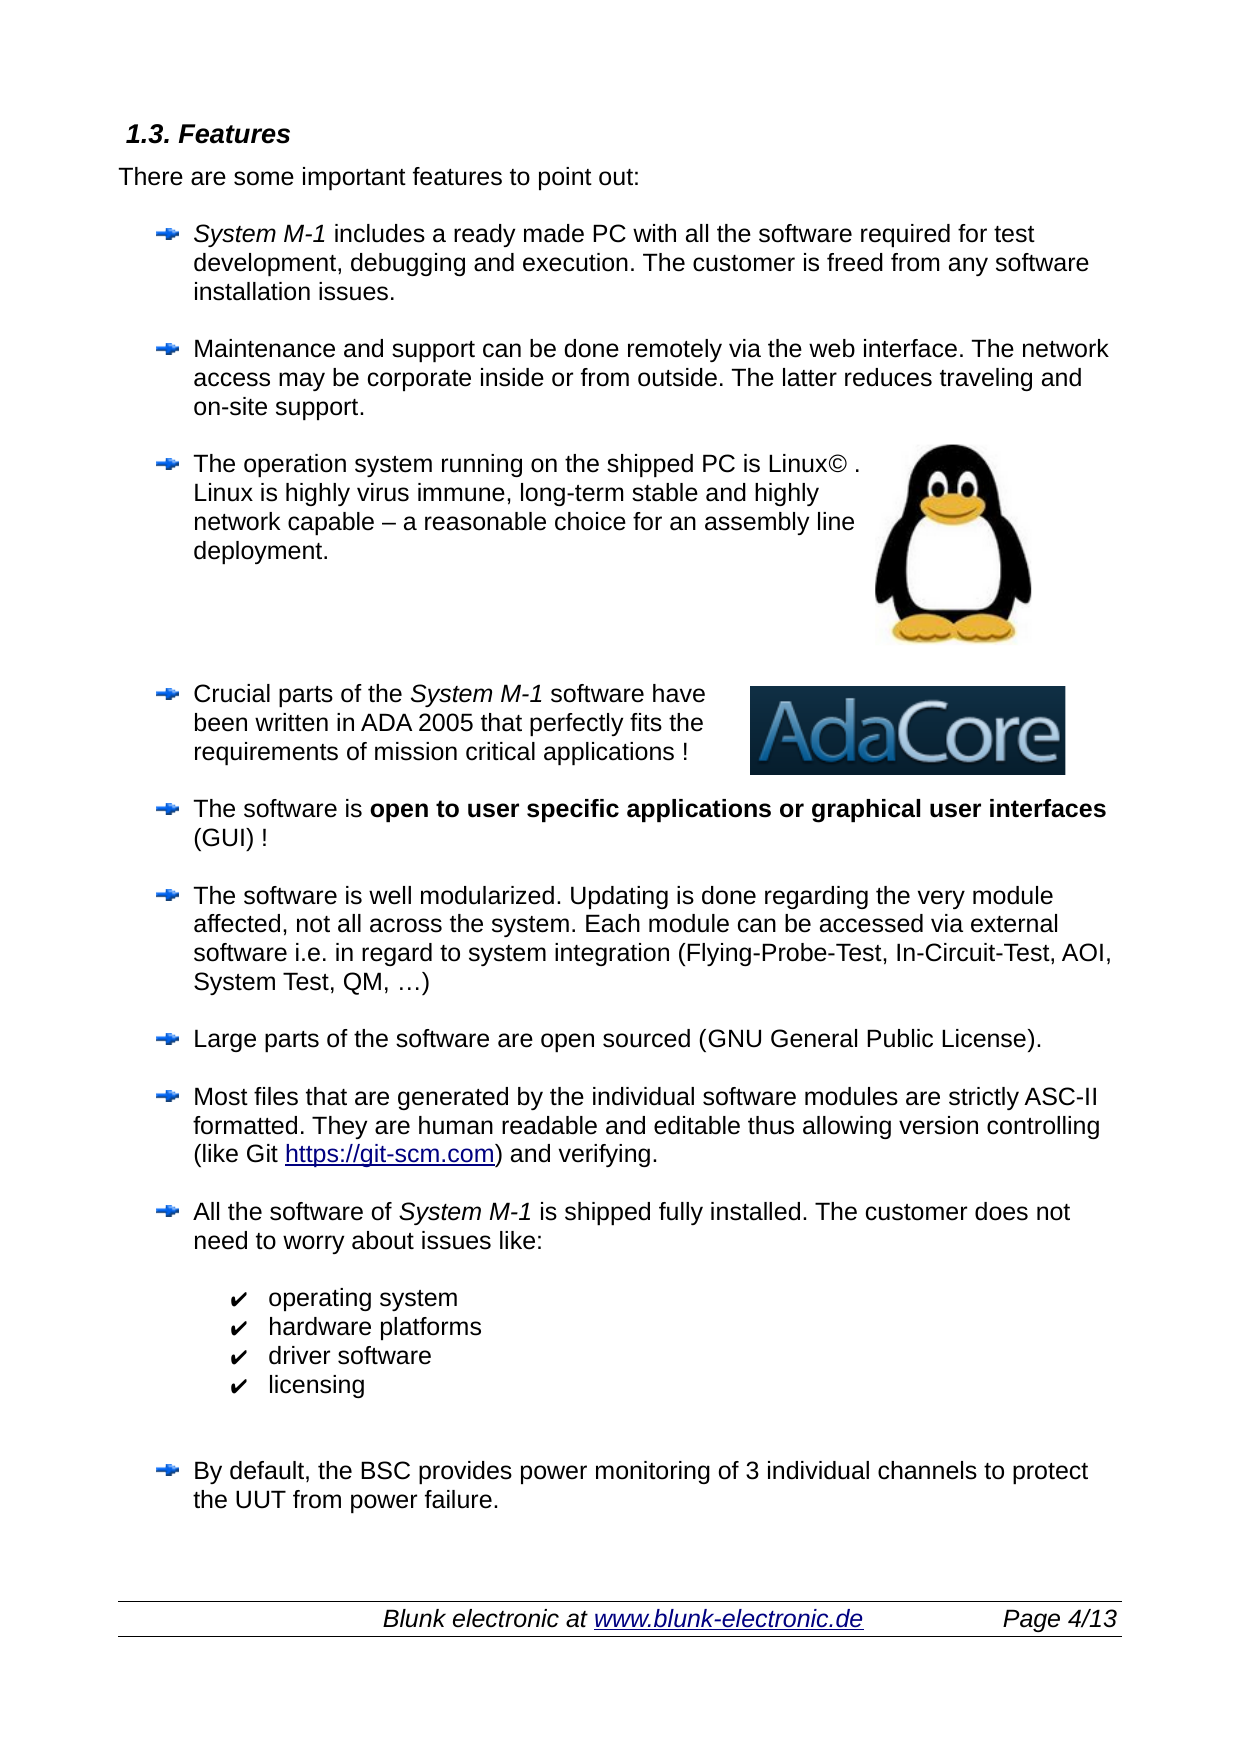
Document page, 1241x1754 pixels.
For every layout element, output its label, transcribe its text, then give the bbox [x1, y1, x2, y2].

picture [156, 803, 179, 815]
list The software is well modularized. Updating is done regarding the very module affected, not all across the system. Each module can be accessed via external software i.e. in regard to system integration (Flying-Probe-Test, In-Circuit-Test, AOI, System Test, QM, …) [156, 881, 1122, 996]
list Maintenance and support can be done remotely via the web interface. The network access may be corporate inside or from outside. The latter reduces traveling and on-site support. [156, 334, 1122, 421]
text There are some important features to point out: [118, 162, 1122, 191]
subtitle Features [118, 118, 1122, 149]
picture [750, 686, 1066, 775]
list hardware platforms [231, 1312, 1122, 1341]
list The operation system running on the shipped PC is Linux© . Linux is highly virus immune, long-term stable and highly network capable – a reasonable choice for an assembly line deployment. [156, 449, 866, 564]
list By default, the BSC provides power monitoring of 3 individual channels to protect the UUT from power failure. [156, 1456, 1122, 1513]
list Most files that are generated by the individual software modules are strictly ASC-II formatted. They are human readable and editable thus allowing version controlling (like Git https://git-scm.com) and verifying. [156, 1082, 1122, 1168]
picture [156, 1205, 179, 1217]
picture [156, 458, 179, 470]
list licensing [231, 1370, 1122, 1398]
picture [156, 228, 179, 240]
picture [156, 688, 179, 700]
list Crucial parts of the System M-1 software have been written in ADA 2005 that perfectly fits the requirements of mission critical applications ! [156, 679, 1122, 766]
picture [156, 1033, 179, 1045]
list The software is open to user specific applications or graphical user interfaces (GUI) ! [156, 794, 1122, 852]
picture [156, 1464, 179, 1476]
list System M-1 includes a ready made PC with all the software required for test development, debugging and execution. The customer is freed from any software installation issues. [156, 219, 1122, 306]
picture [156, 1090, 179, 1102]
list Large parts of the software are open sourced (GNU General Public License). [156, 1024, 1122, 1053]
picture [866, 434, 1042, 656]
picture [156, 343, 179, 355]
picture [156, 889, 179, 901]
list All the software of System M-1 is shipped fully installed. The customer does not need to worry about issues like: [156, 1197, 1122, 1254]
list [1042, 449, 1122, 564]
list driver software [231, 1341, 1122, 1370]
list operating system [231, 1283, 1122, 1312]
